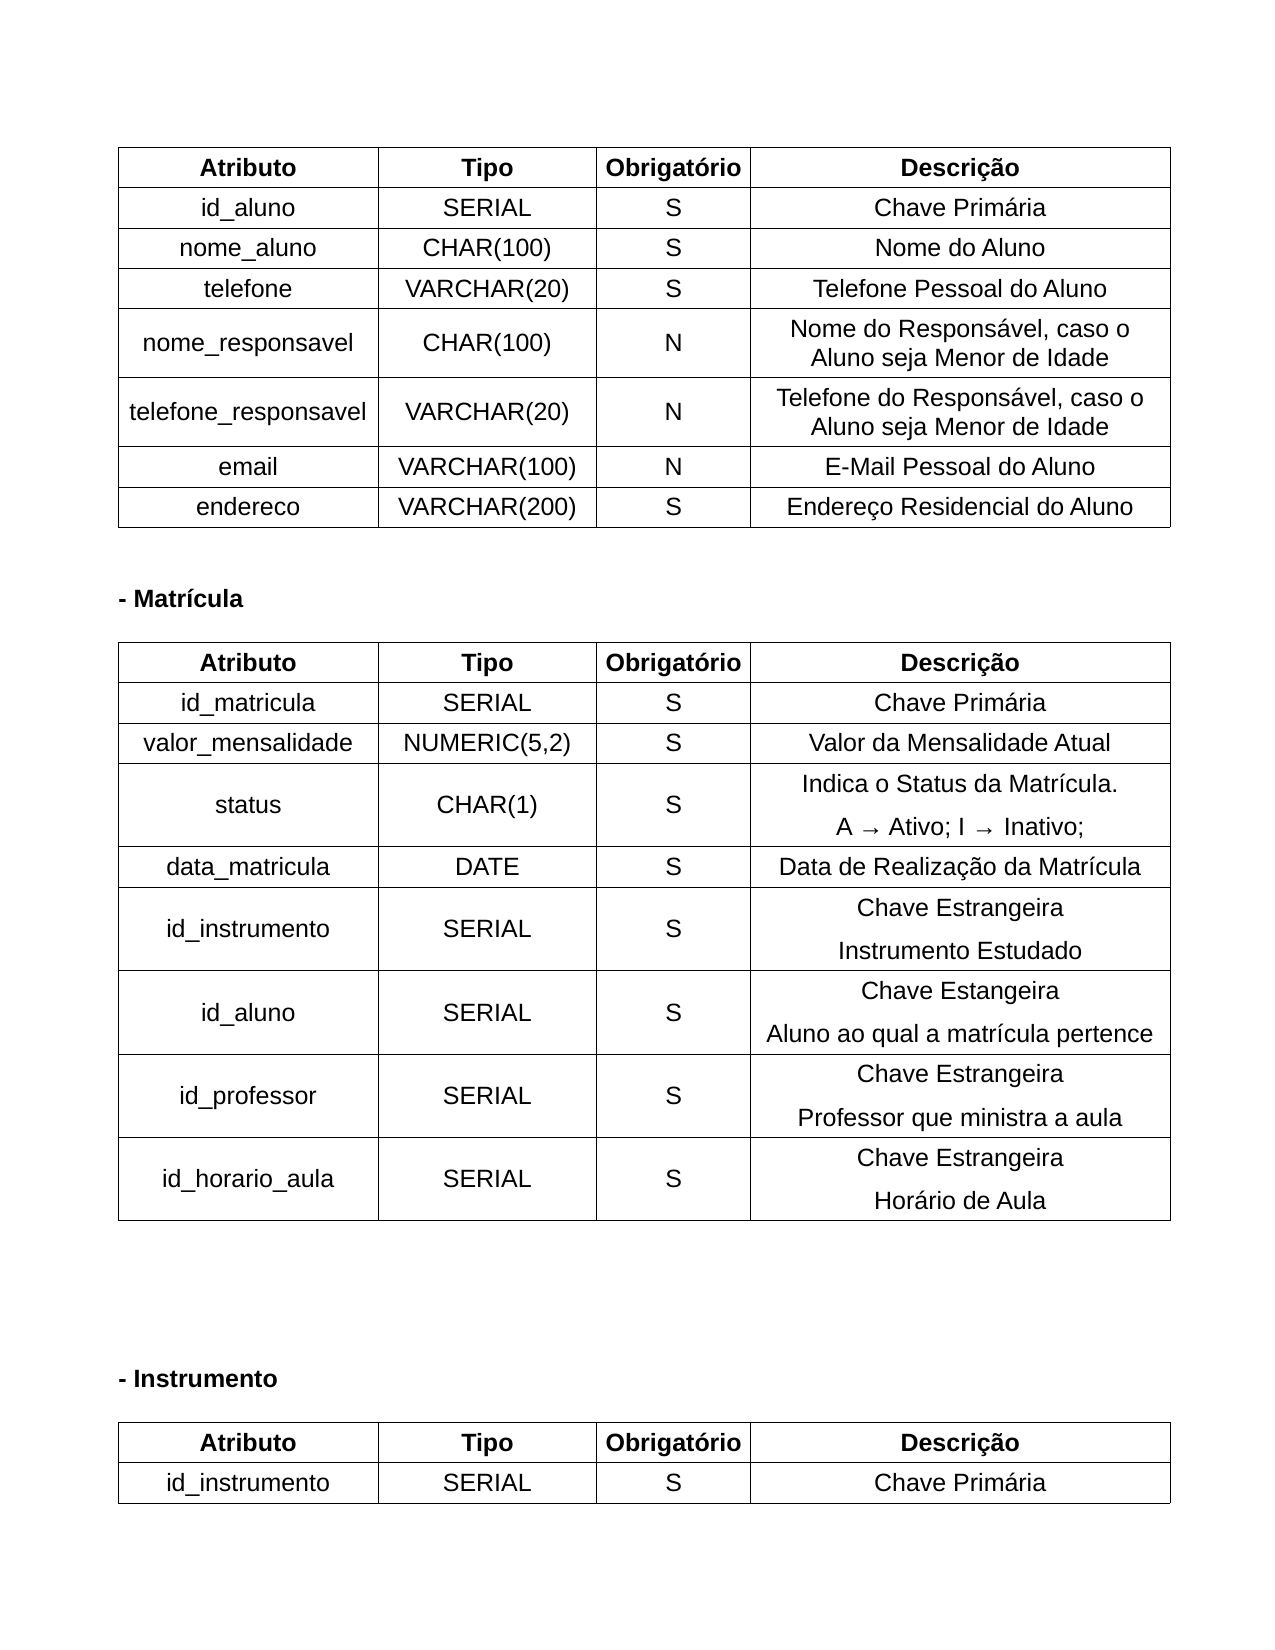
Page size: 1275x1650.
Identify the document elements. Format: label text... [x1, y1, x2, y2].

table_cell SERIAL [379, 888, 596, 970]
table_cell CHAR(100) [379, 309, 596, 377]
table_cell Chave Primária [751, 188, 1170, 227]
table_cell data_matricula [119, 847, 378, 887]
table_cell SERIAL [379, 971, 596, 1053]
table_cell status [119, 764, 378, 846]
table_cell CHAR(100) [379, 229, 596, 268]
table_cell Chave Estangeira Aluno ao qual a matrícula pertence [751, 971, 1170, 1053]
table_cell Chave Primária [751, 1463, 1170, 1502]
table_cell S [597, 683, 750, 723]
table_header Descrição [751, 643, 1170, 682]
table_cell S [597, 1463, 750, 1502]
table_cell Chave Estrangeira Instrumento Estudado [751, 888, 1170, 970]
table_cell Data de Realização da Matrícula [751, 847, 1170, 887]
table_cell SERIAL [379, 683, 596, 723]
table_cell id_instrumento [119, 888, 378, 970]
table_cell id_aluno [119, 188, 378, 227]
table_header Obrigatório [597, 1423, 750, 1462]
table_cell id_aluno [119, 971, 378, 1053]
table_cell Telefone do Responsável, caso o Aluno seja Menor de Idade [751, 378, 1170, 446]
table_cell telefone [119, 269, 378, 308]
table_cell S [597, 188, 750, 227]
table_header Obrigatório [597, 148, 750, 187]
table_cell id_matricula [119, 683, 378, 723]
table_cell SERIAL [379, 1055, 596, 1137]
table_header Obrigatório [597, 643, 750, 682]
table_cell valor_mensalidade [119, 724, 378, 763]
table_cell N [597, 378, 750, 446]
table_cell id_horario_aula [119, 1138, 378, 1220]
table_cell S [597, 971, 750, 1053]
table_cell SERIAL [379, 1463, 596, 1502]
table_cell S [597, 1055, 750, 1137]
table_cell S [597, 888, 750, 970]
text - Instrumento [118, 1364, 1157, 1393]
table_cell VARCHAR(20) [379, 378, 596, 446]
table_header Tipo [379, 1423, 596, 1462]
table_cell nome_responsavel [119, 309, 378, 377]
table_header Atributo [119, 148, 378, 187]
table_cell VARCHAR(200) [379, 488, 596, 527]
table_cell Nome do Responsável, caso o Aluno seja Menor de Idade [751, 309, 1170, 377]
table_cell CHAR(1) [379, 764, 596, 846]
table_header Descrição [751, 1423, 1170, 1462]
table_cell S [597, 847, 750, 887]
table_header Tipo [379, 643, 596, 682]
table_cell id_instrumento [119, 1463, 378, 1502]
table_cell Telefone Pessoal do Aluno [751, 269, 1170, 308]
table_header Descrição [751, 148, 1170, 187]
text - Matrícula [118, 584, 1157, 613]
table_cell S [597, 1138, 750, 1220]
table_cell S [597, 764, 750, 846]
table_header Atributo [119, 643, 378, 682]
table_cell NUMERIC(5,2) [379, 724, 596, 763]
table_cell id_professor [119, 1055, 378, 1137]
table_cell E-Mail Pessoal do Aluno [751, 447, 1170, 487]
table_header Tipo [379, 148, 596, 187]
table_cell endereco [119, 488, 378, 527]
table_cell SERIAL [379, 1138, 596, 1220]
table_cell S [597, 269, 750, 308]
table_cell N [597, 447, 750, 487]
table_cell telefone_responsavel [119, 378, 378, 446]
table_cell S [597, 229, 750, 268]
table_cell Chave Estrangeira Horário de Aula [751, 1138, 1170, 1220]
table_cell email [119, 447, 378, 487]
table_cell Chave Primária [751, 683, 1170, 723]
table_cell Indica o Status da Matrícula. A → Ativo; I → Inativo; [751, 764, 1170, 846]
table_cell VARCHAR(20) [379, 269, 596, 308]
table_cell Endereço Residencial do Aluno [751, 488, 1170, 527]
table_cell SERIAL [379, 188, 596, 227]
table_cell Valor da Mensalidade Atual [751, 724, 1170, 763]
table_header Atributo [119, 1423, 378, 1462]
table_cell VARCHAR(100) [379, 447, 596, 487]
table_cell DATE [379, 847, 596, 887]
table_cell N [597, 309, 750, 377]
table_cell S [597, 488, 750, 527]
table_cell Nome do Aluno [751, 229, 1170, 268]
table_cell Chave Estrangeira Professor que ministra a aula [751, 1055, 1170, 1137]
table_cell S [597, 724, 750, 763]
table_cell nome_aluno [119, 229, 378, 268]
